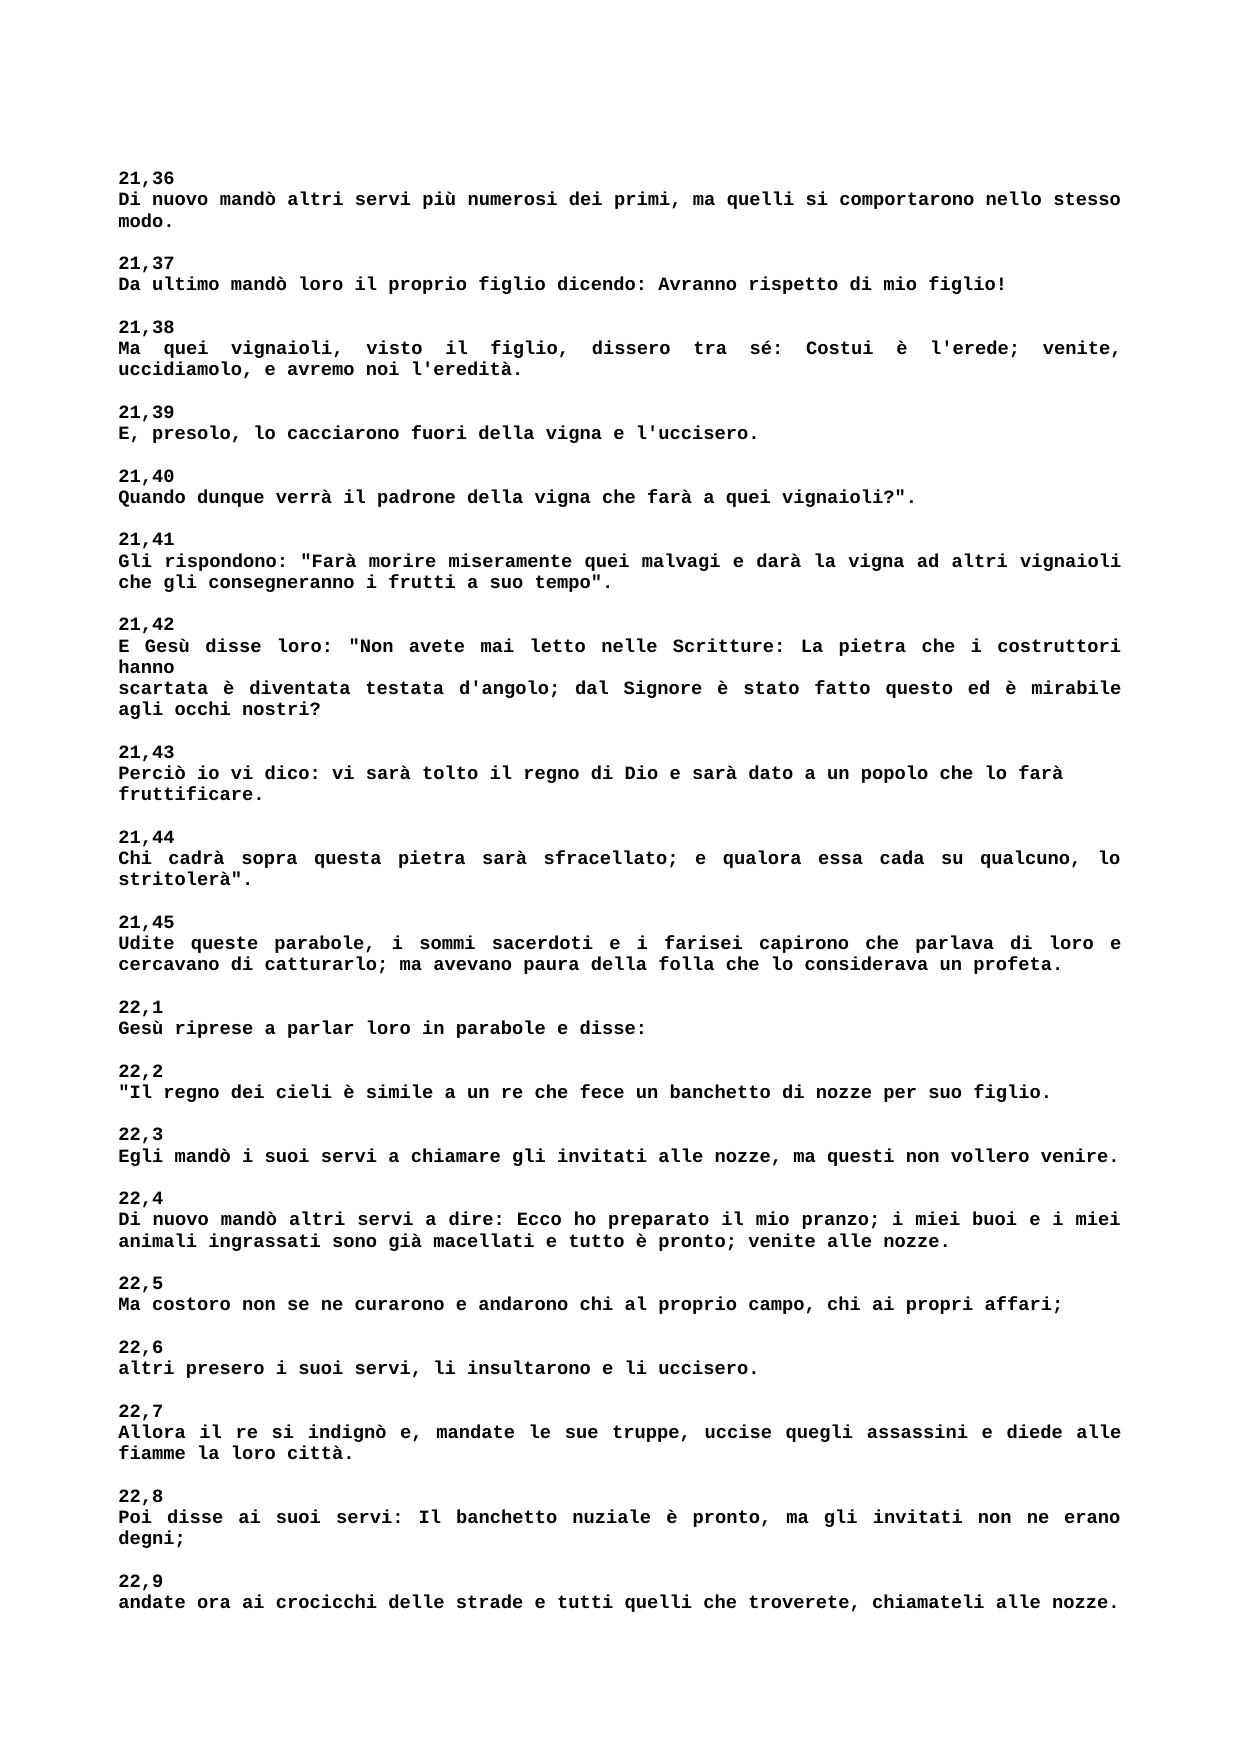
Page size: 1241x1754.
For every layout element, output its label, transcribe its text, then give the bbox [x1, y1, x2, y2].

text 21,44 [118, 828, 1122, 849]
text Poi disse ai suoi servi: Il banchetto nuziale è pronto, ma gli invitati non ne erano degni; [118, 1508, 1122, 1550]
text Ma quei vignaioli, visto il figlio, dissero tra sé: Costui è l'erede; venite, uccidiamolo, e avremo noi l'eredità. [118, 339, 1122, 381]
text Di nuovo mandò altri servi a dire: Ecco ho preparato il mio pranzo; i miei buoi e i miei animali ingrassati sono già macellati e tutto è pronto; venite alle nozze. [118, 1210, 1122, 1253]
text Udite queste parabole, i sommi sacerdoti e i farisei capirono che parlava di loro e cercavano di catturarlo; ma avevano paura della folla che lo considerava un profeta. [118, 934, 1122, 976]
text Gli rispondono: "Farà morire miseramente quei malvagi e darà la vigna ad altri vignaioli che gli consegneranno i frutti a suo tempo". [118, 551, 1122, 594]
text E Gesù disse loro: "Non avete mai letto nelle Scritture: La pietra che i costruttori hanno [118, 636, 1122, 679]
text 22,7 [118, 1401, 1122, 1423]
text Gesù riprese a parlar loro in parabole e disse: [118, 1019, 1122, 1040]
text 22,1 [118, 998, 1122, 1019]
text Allora il re si indignò e, mandate le sue truppe, uccise quegli assassini e diede alle fiamme la loro città. [118, 1423, 1122, 1465]
text 22,3 [118, 1125, 1122, 1146]
text 21,36 [118, 169, 1122, 190]
text 21,43 [118, 743, 1122, 764]
text altri presero i suoi servi, li insultarono e li uccisero. [118, 1359, 1122, 1380]
text Ma costoro non se ne curarono e andarono chi al proprio campo, chi ai propri affari; [118, 1295, 1122, 1316]
text Chi cadrà sopra questa pietra sarà sfracellato; e qualora essa cada su qualcuno, lo stritolerà". [118, 849, 1122, 891]
text 21,38 [118, 318, 1122, 339]
text 21,42 [118, 615, 1122, 636]
text scartata è diventata testata d'angolo; dal Signore è stato fatto questo ed è mirabile agli occhi nostri? [118, 679, 1122, 721]
text 22,2 [118, 1061, 1122, 1083]
text 22,5 [118, 1274, 1122, 1295]
text 21,37 [118, 254, 1122, 275]
text 22,9 [118, 1571, 1122, 1593]
text 21,41 [118, 530, 1122, 551]
text Da ultimo mandò loro il proprio figlio dicendo: Avranno rispetto di mio figlio! [118, 275, 1122, 296]
text 22,6 [118, 1338, 1122, 1359]
text "Il regno dei cieli è simile a un re che fece un banchetto di nozze per suo figlio. [118, 1083, 1122, 1104]
text 22,4 [118, 1189, 1122, 1210]
text fruttificare. [118, 785, 1122, 806]
text 21,40 [118, 466, 1122, 488]
text Quando dunque verrà il padrone della vigna che farà a quei vignaioli?". [118, 488, 1122, 509]
text E, presolo, lo cacciarono fuori della vigna e l'uccisero. [118, 424, 1122, 445]
text 22,8 [118, 1486, 1122, 1508]
text 21,39 [118, 403, 1122, 424]
text 21,45 [118, 913, 1122, 934]
text Egli mandò i suoi servi a chiamare gli invitati alle nozze, ma questi non vollero venire. [118, 1146, 1122, 1168]
text Perciò io vi dico: vi sarà tolto il regno di Dio e sarà dato a un popolo che lo farà [118, 764, 1122, 785]
text Di nuovo mandò altri servi più numerosi dei primi, ma quelli si comportarono nello stesso modo. [118, 190, 1122, 233]
text andate ora ai crocicchi delle strade e tutti quelli che troverete, chiamateli alle nozze. [118, 1593, 1122, 1614]
